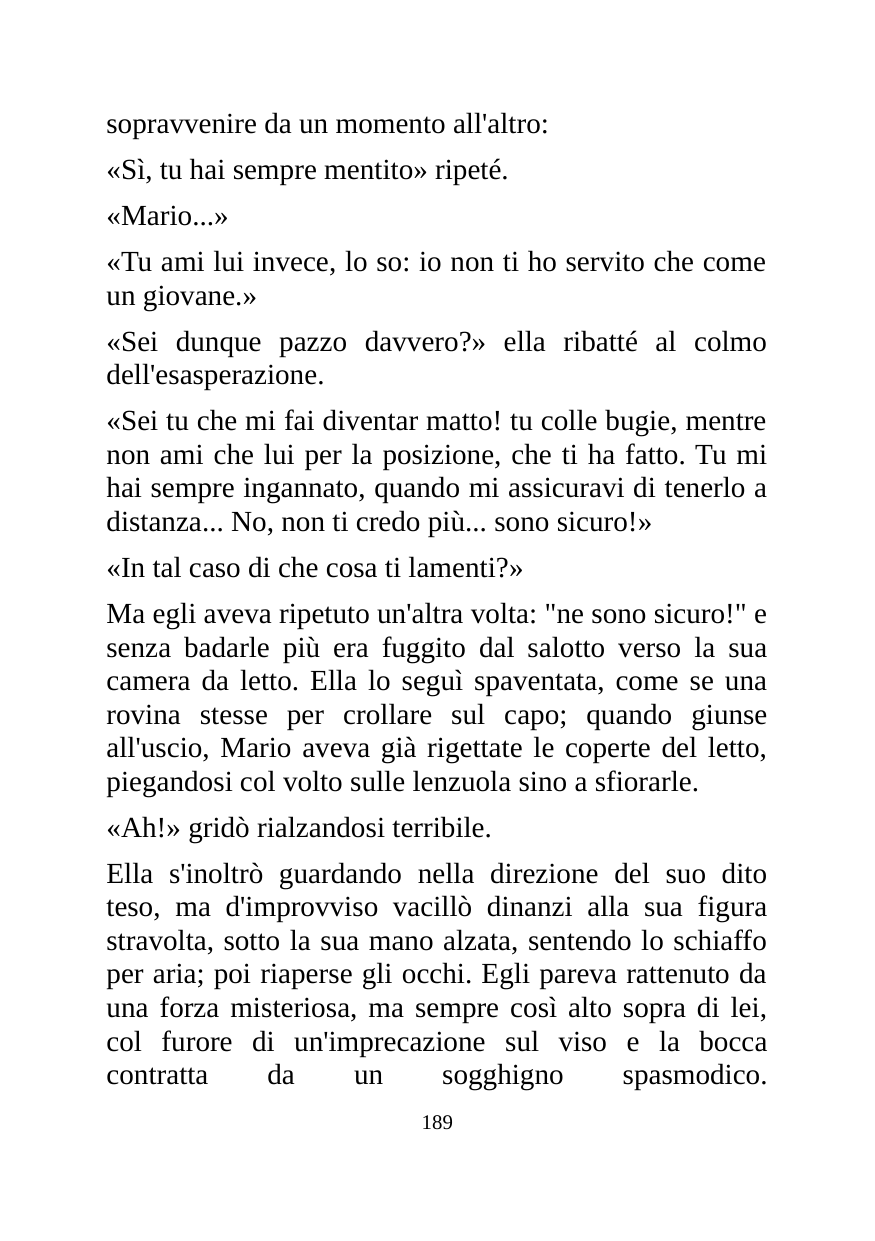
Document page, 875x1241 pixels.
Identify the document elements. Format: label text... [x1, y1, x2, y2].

text «Sei tu che mi fai diventar matto! tu colle bugie, mentre non ami che lui per la posizione, che ti ha fatto. Tu mi hai sempre ingannato, quando mi assicuravi di tenerlo a distanza... No, non ti credo più... sono sicuro!» [106, 403, 768, 538]
text sopravvenire da un momento all'altro: [106, 106, 768, 140]
text «Sì, tu hai sempre mentito» ripeté. [106, 152, 768, 186]
text «Mario...» [106, 198, 768, 232]
text Ella s'inoltrò guardando nella direzione del suo dito teso, ma d'improvviso vacillò dinanzi alla sua figura stravolta, sotto la sua mano alzata, sentendo lo schiaffo per aria; poi riaperse gli occhi. Egli pareva rattenuto da una forza misteriosa, ma sempre così alto sopra di lei, col furore di un'imprecazione sul viso e la bocca contratta da un sogghigno spasmodico. [106, 856, 768, 1091]
text «Sei dunque pazzo davvero?» ella ribatté al colmo dell'esasperazione. [106, 324, 768, 391]
text «Tu ami lui invece, lo so: io non ti ho servito che come un giovane.» [106, 244, 768, 311]
text «In tal caso di che cosa ti lamenti?» [106, 550, 768, 584]
text Ma egli aveva ripetuto un'altra volta: "ne sono sicuro!" e senza badarle più era fuggito dal salotto verso la sua camera da letto. Ella lo seguì spaventata, come se una rovina stesse per crollare sul capo; quando giunse all'uscio, Mario aveva già rigettate le coperte del letto, piegandosi col volto sulle lenzuola sino a sfiorarle. [106, 596, 768, 797]
text «Ah!» gridò rialzandosi terribile. [106, 810, 768, 843]
